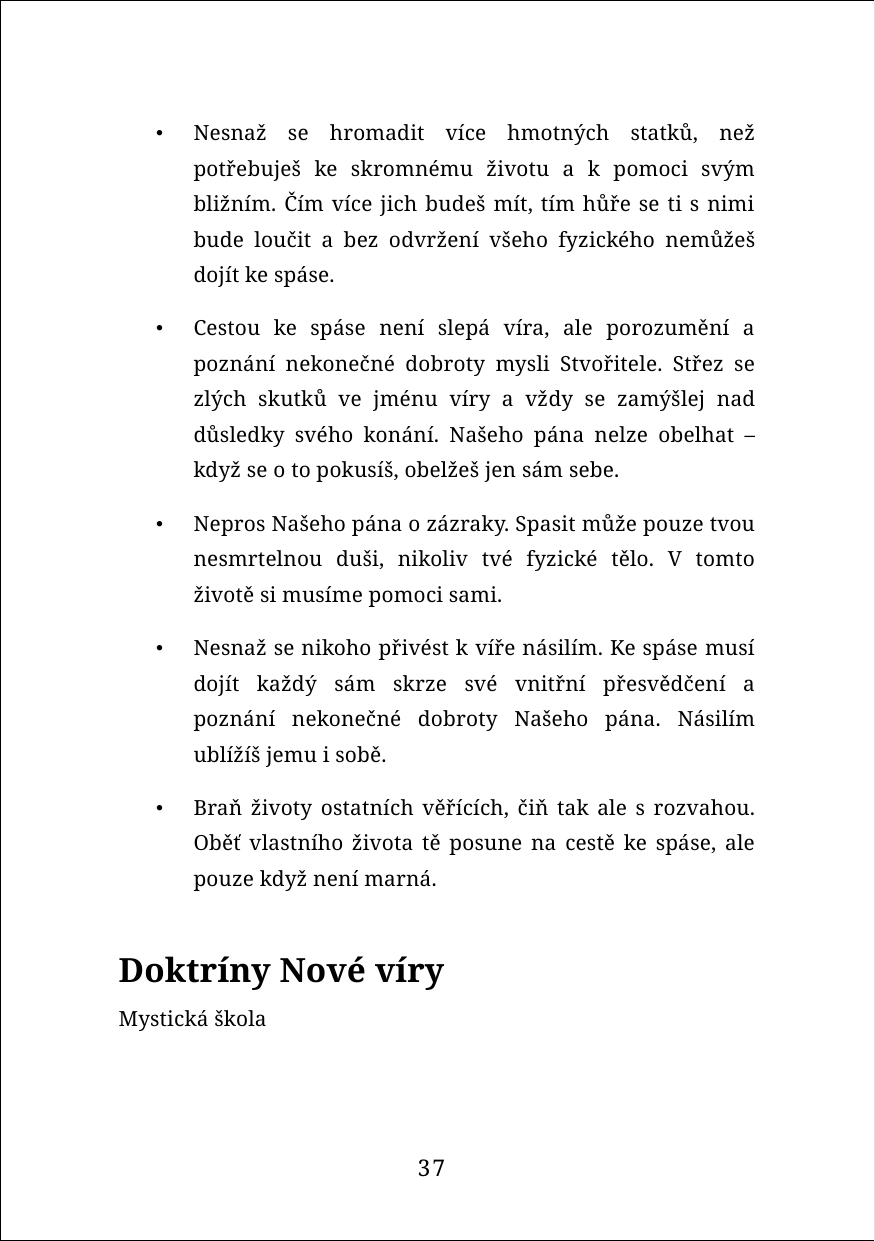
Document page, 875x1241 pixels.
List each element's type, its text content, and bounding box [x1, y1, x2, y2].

list Cestou ke spáse není slepá víra, ale porozumění a poznání nekonečné dobroty mysli Stvořitele. Střez se zlých skutků ve jménu víry a vždy se zamýšlej nad důsledky svého konání. Našeho pána nelze obelhat – když se o to pokusíš, obelžeš jen sám sebe. [156, 313, 756, 484]
list Braň životy ostatních věřících, čiň tak ale s rozvahou. Oběť vlastního života tě posune na cestě ke spáse, ale pouze když není marná. [156, 793, 756, 892]
list Nepros Našeho pána o zázraky. Spasit může pouze tvou nesmrtelnou duši, nikoliv tvé fyzické tělo. V tomto životě si musíme pomoci sami. [156, 509, 756, 608]
list Nesnaž se hromadit více hmotných statků, než potřebuješ ke skromnému životu a k pomoci svým bližním. Čím více jich budeš mít, tím hůře se ti s nimi bude loučit a bez odvržení všeho fyzického nemůžeš dojít ke spáse. [156, 118, 756, 289]
list Nesnaž se nikoho přivést k víře násilím. Ke spáse musí dojít každý sám skrze své vnitřní přesvědčení a poznání nekonečné dobroty Našeho pána. Násilím ublížíš jemu i sobě. [156, 633, 756, 768]
subtitle Doktríny Nové víry [118, 947, 756, 992]
text Mystická škola [118, 1004, 756, 1032]
